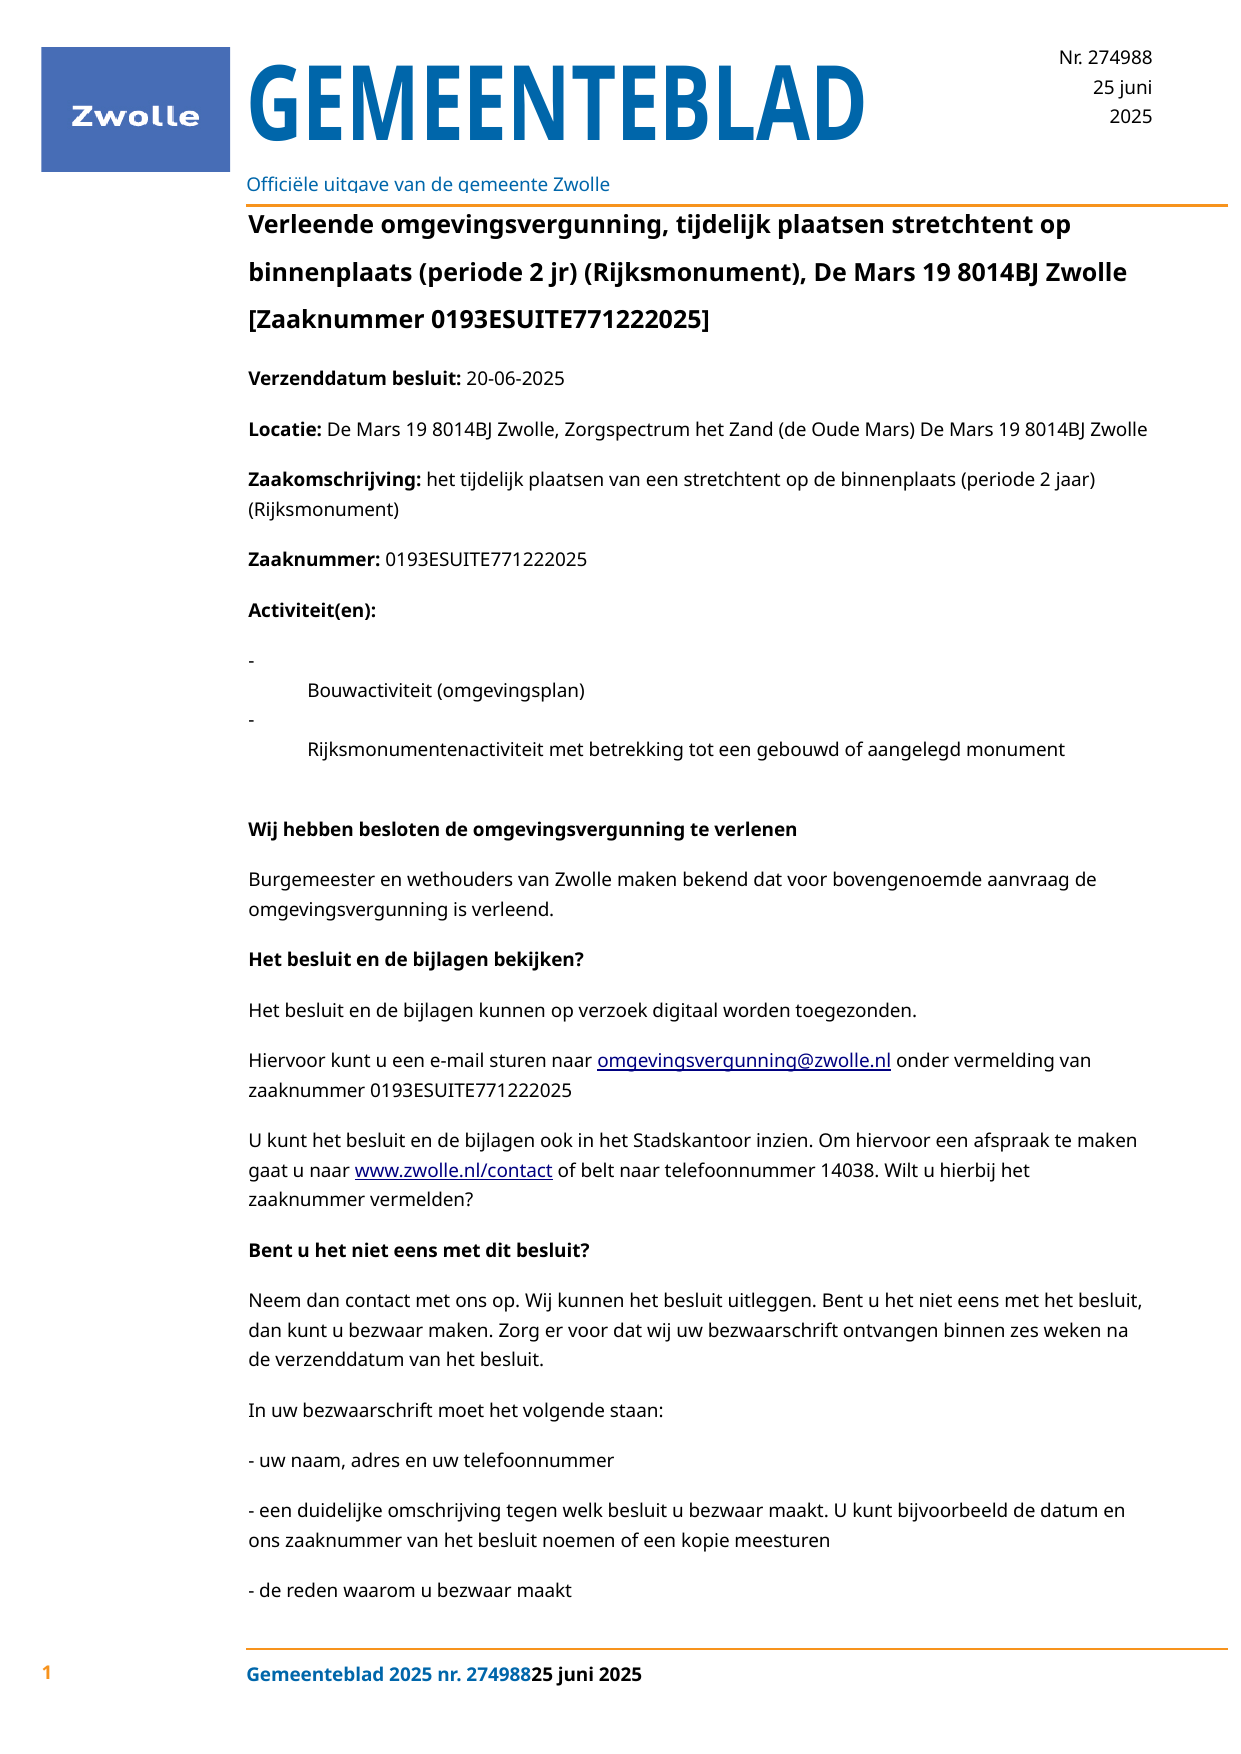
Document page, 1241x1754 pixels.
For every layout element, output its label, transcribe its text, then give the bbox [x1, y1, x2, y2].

text Verzenddatum besluit: 20-06-2025 [248, 366, 1152, 391]
text Verleende omgevingsvergunning, tijdelijk plaatsen stretchtent op binnenplaats (periode 2 jr) (Rijksmonument), De Mars 19 8014BJ Zwolle [Zaaknummer 0193ESUITE771222025] [248, 207, 1152, 336]
text Zaaknummer: 0193ESUITE771222025 [248, 546, 1152, 572]
text - uw naam, adres en uw telefoonnummer [248, 1447, 1152, 1473]
list Rijksmonumentenactiviteit met betrekking tot een gebouwd of aangelegd monument [248, 736, 1152, 762]
list Bouwactiviteit (omgevingsplan) [248, 677, 1152, 702]
text U kunt het besluit en de bijlagen ook in het Stadskantoor inzien. Om hiervoor een afspraak te maken gaat u naar www.zwolle.nl/contact of belt naar telefoonnummer 14038. Wilt u hierbij het zaaknummer vermelden? [248, 1127, 1152, 1212]
text - een duidelijke omschrijving tegen welk besluit u bezwaar maakt. U kunt bijvoorbeeld de datum en ons zaaknummer van het besluit noemen of een kopie meesturen [248, 1498, 1152, 1553]
text Het besluit en de bijlagen bekijken? [248, 946, 1152, 972]
text Burgemeester en wethouders van Zwolle maken bekend dat voor bovengenoemde aanvraag de omgevingsvergunning is verleend. [248, 866, 1152, 922]
text Bent u het niet eens met dit besluit? [248, 1237, 1152, 1262]
text Zaakomschrijving: het tijdelijk plaatsen van een stretchtent op de binnenplaats (periode 2 jaar) (Rijksmonument) [248, 466, 1152, 522]
text Neem dan contact met ons op. Wij kunnen het besluit uitleggen. Bent u het niet eens met het besluit, dan kunt u bezwaar maken. Zorg er voor dat wij uw bezwaarschrift ontvangen binnen zes weken na de verzenddatum van het besluit. [248, 1287, 1152, 1372]
text - de reden waarom u bezwaar maakt [248, 1578, 1152, 1603]
picture [41, 47, 231, 172]
text Het besluit en de bijlagen kunnen op verzoek digitaal worden toegezonden. [248, 997, 1152, 1022]
text Hiervoor kunt u een e-mail sturen naar omgevingsvergunning@zwolle.nl onder vermelding van zaaknummer 0193ESUITE771222025 [248, 1047, 1152, 1102]
text Wij hebben besloten de omgevingsvergunning te verlenen [248, 816, 1152, 842]
text Locatie: De Mars 19 8014BJ Zwolle, Zorgspectrum het Zand (de Oude Mars) De Mars 19 8014BJ Zwolle [248, 416, 1152, 442]
text In uw bezwaarschrift moet het volgende staan: [248, 1397, 1152, 1422]
text Activiteit(en): [248, 597, 1152, 622]
